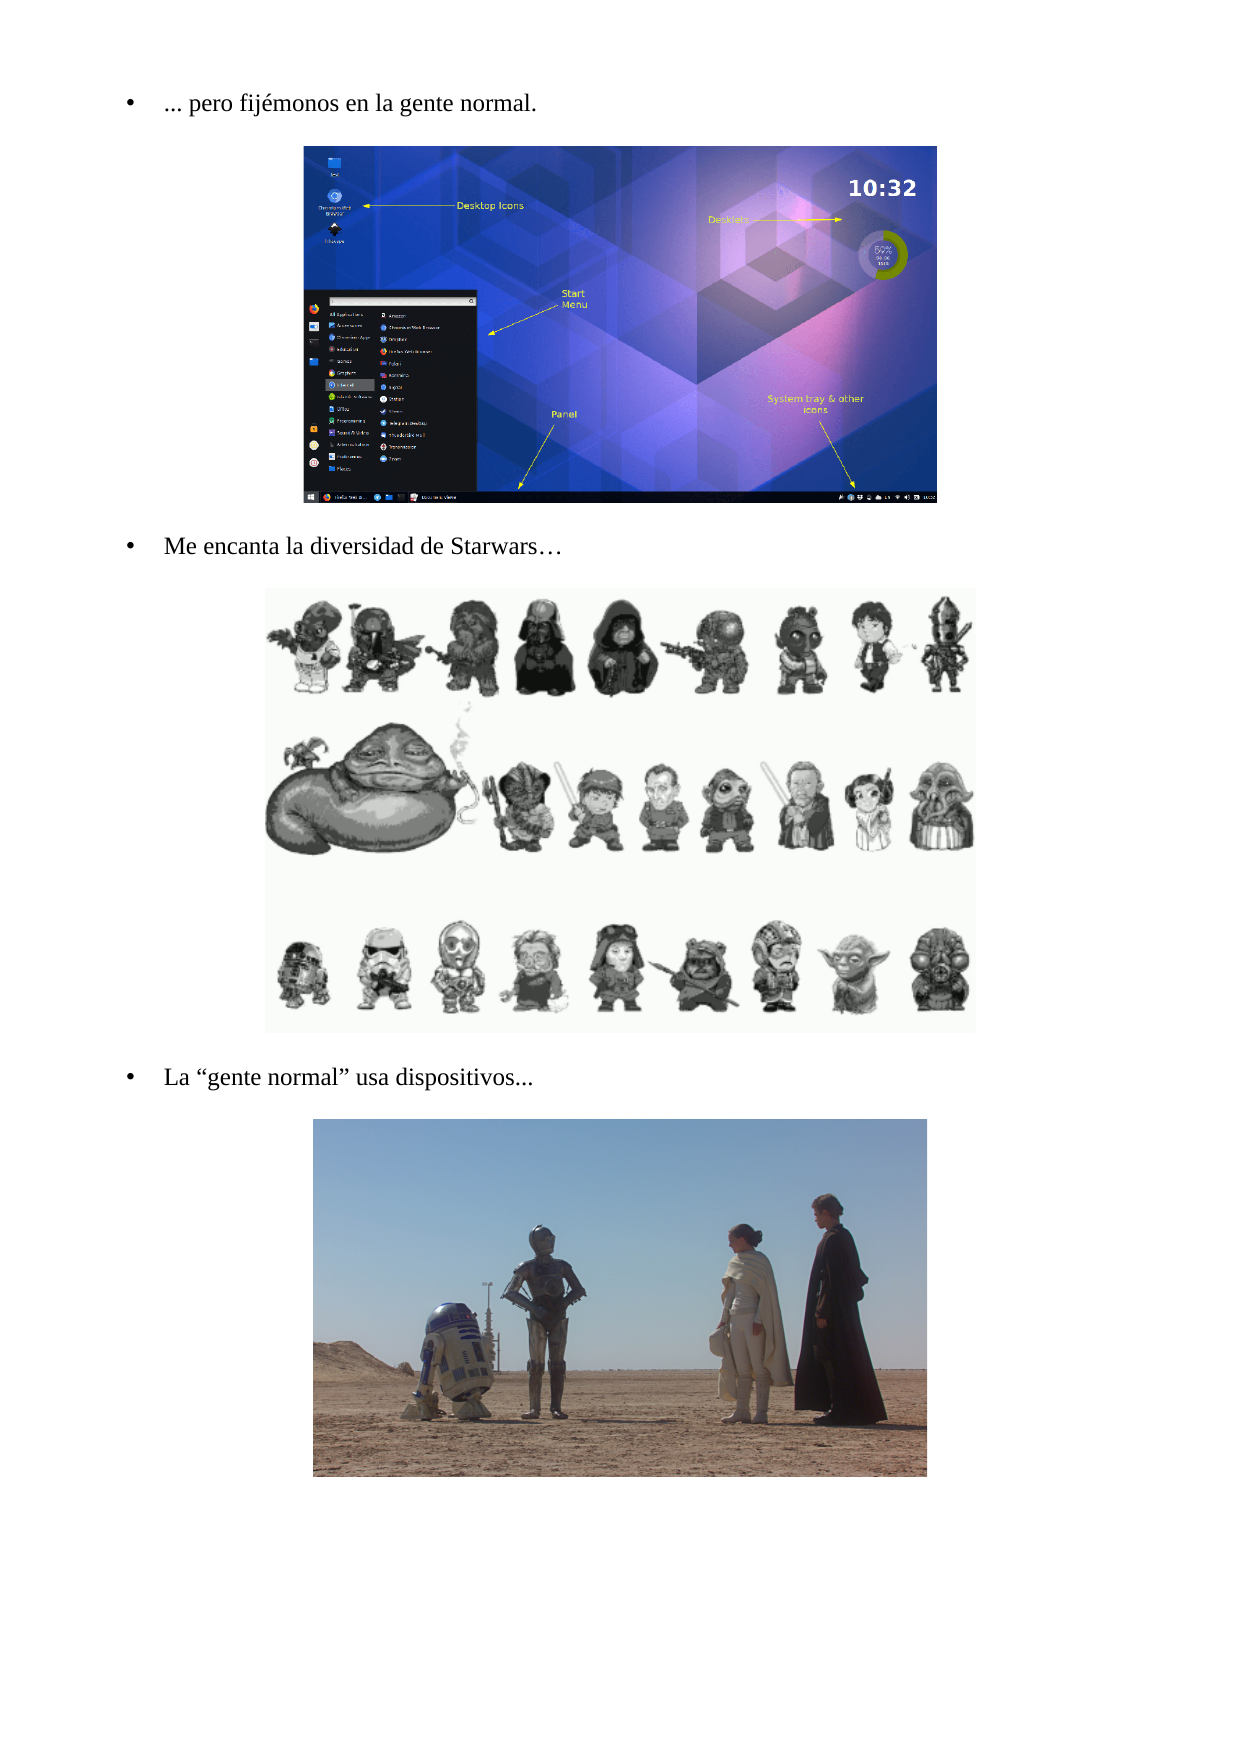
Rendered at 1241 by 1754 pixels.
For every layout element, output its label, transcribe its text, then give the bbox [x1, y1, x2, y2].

picture [303, 146, 937, 503]
list La “gente normal” usa dispositivos... [126, 1062, 1152, 1090]
list ... pero fijémonos en la gente normal. [126, 88, 1152, 117]
picture [264, 588, 976, 1033]
picture [313, 1119, 928, 1477]
list Me encanta la diversidad de Starwars… [126, 531, 1152, 560]
